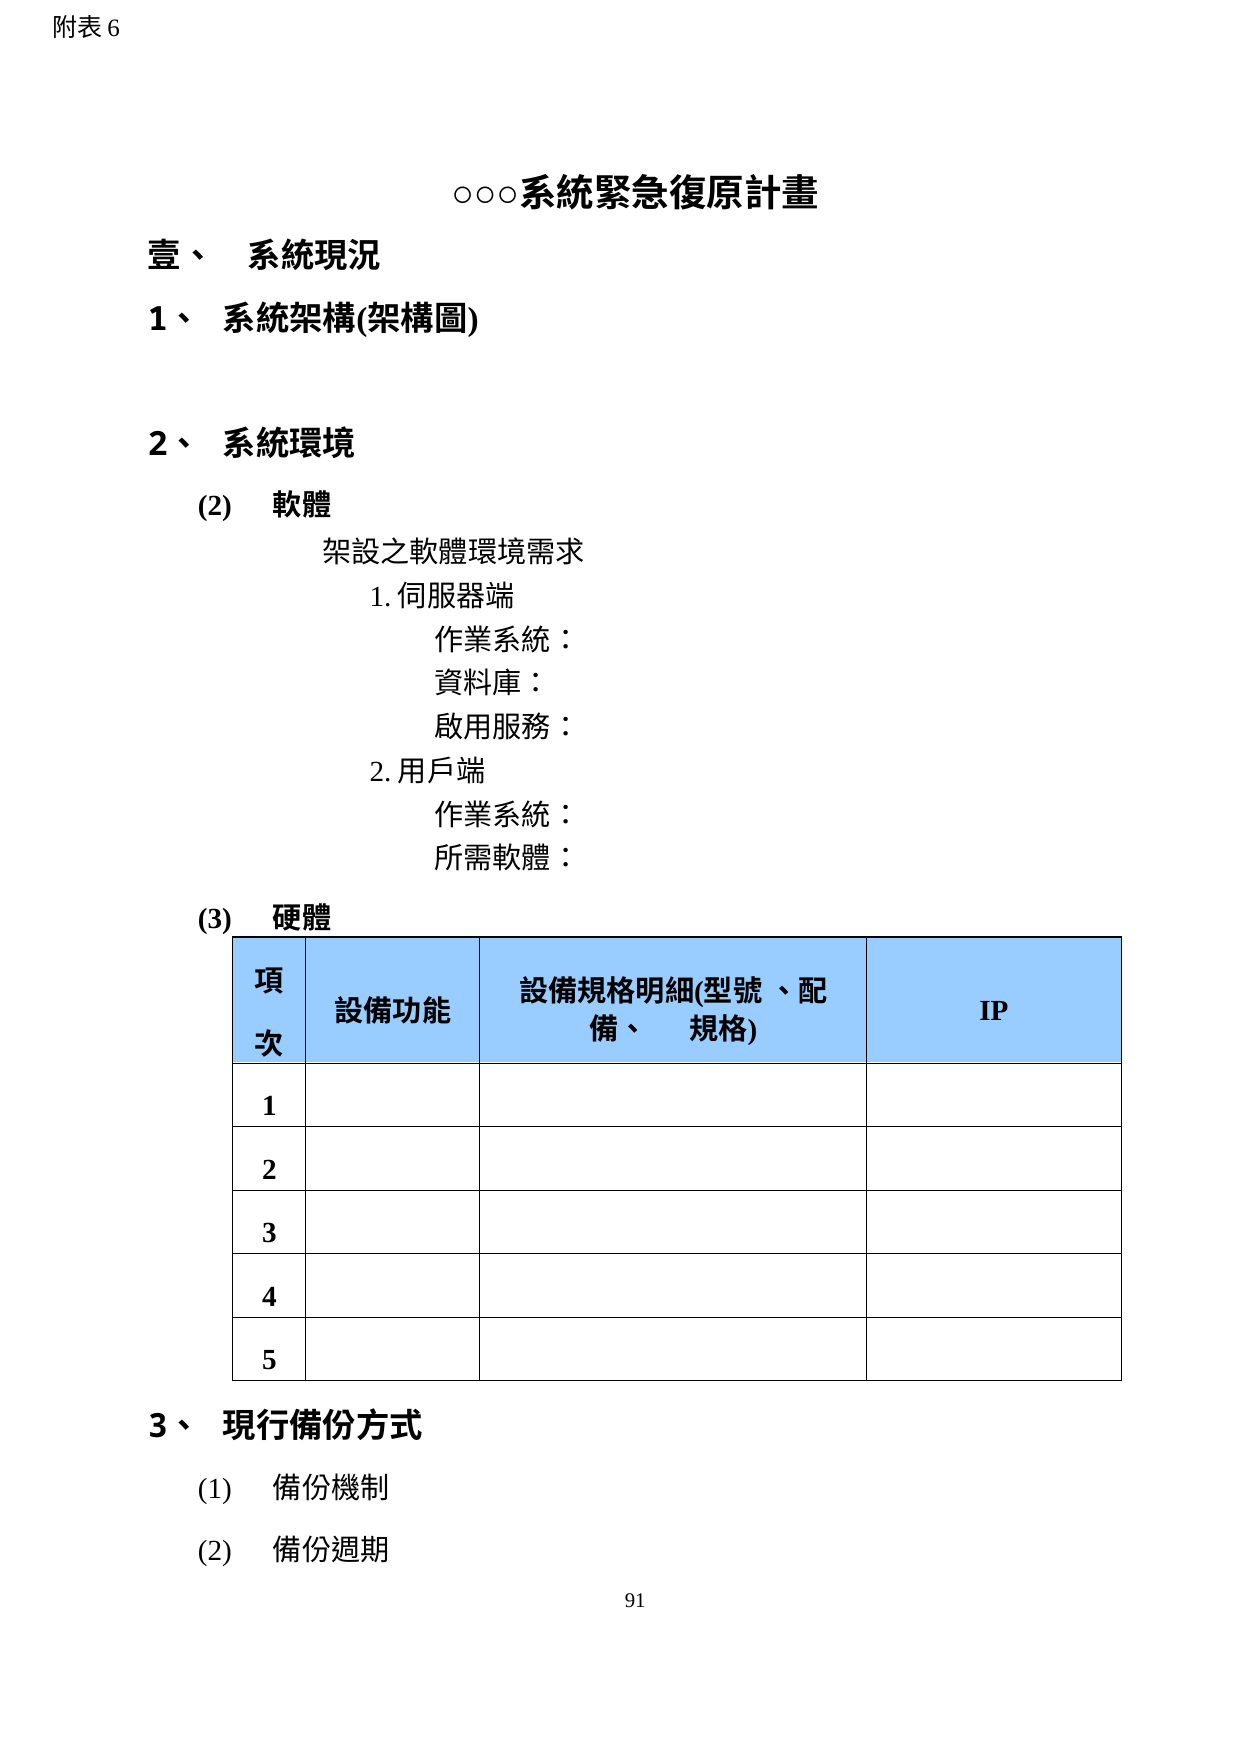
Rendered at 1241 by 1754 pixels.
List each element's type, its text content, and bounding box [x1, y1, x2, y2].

table_cell 1 [233, 1064, 305, 1126]
list 軟體 [198, 461, 1122, 524]
table_cell [480, 1254, 866, 1317]
text 附表6 [52, 7, 147, 44]
list 備份週期 [198, 1506, 1122, 1569]
text [37, 0, 162, 56]
list 系統架構(架構圖) [148, 274, 1122, 336]
table_cell 5 [233, 1318, 305, 1380]
list 現行備份方式 [148, 1381, 1122, 1444]
list 系統現況 [148, 211, 1122, 274]
table_cell 4 [233, 1254, 305, 1317]
table_header IP [867, 938, 1121, 1062]
table_header 設備規格明細(型號 、配備、 規格) [480, 938, 866, 1062]
table_cell [867, 1254, 1121, 1317]
table_header 設備功能 [306, 938, 479, 1062]
table_cell [480, 1318, 866, 1380]
table_cell [306, 1191, 479, 1253]
table_cell [867, 1127, 1121, 1189]
table_header 項次 [233, 938, 305, 1062]
list 用戶端 [369, 761, 1122, 786]
list 備份機制 [198, 1444, 1122, 1506]
text 架設之軟體環境需求 [322, 543, 1122, 568]
table_cell [306, 1064, 479, 1126]
text ○○○系統緊急復原計畫 [148, 149, 1122, 211]
list 硬體 [198, 874, 1122, 936]
table_cell [306, 1318, 479, 1380]
table_cell [480, 1064, 866, 1126]
text 作業系統： [434, 630, 1122, 655]
table_cell [306, 1254, 479, 1317]
table_cell [867, 1064, 1121, 1126]
text 所需軟體： [434, 849, 1122, 874]
text 啟用服務： [434, 718, 1122, 743]
table_cell 3 [233, 1191, 305, 1253]
table_cell [306, 1127, 479, 1189]
text 資料庫： [434, 674, 1122, 699]
text 作業系統： [434, 805, 1122, 830]
table_cell [480, 1191, 866, 1253]
list 系統環境 [148, 399, 1122, 461]
list 伺服器端 [369, 586, 1122, 611]
table_cell [480, 1127, 866, 1189]
table_cell 2 [233, 1127, 305, 1189]
table_cell [867, 1318, 1121, 1380]
table_cell [867, 1191, 1121, 1253]
